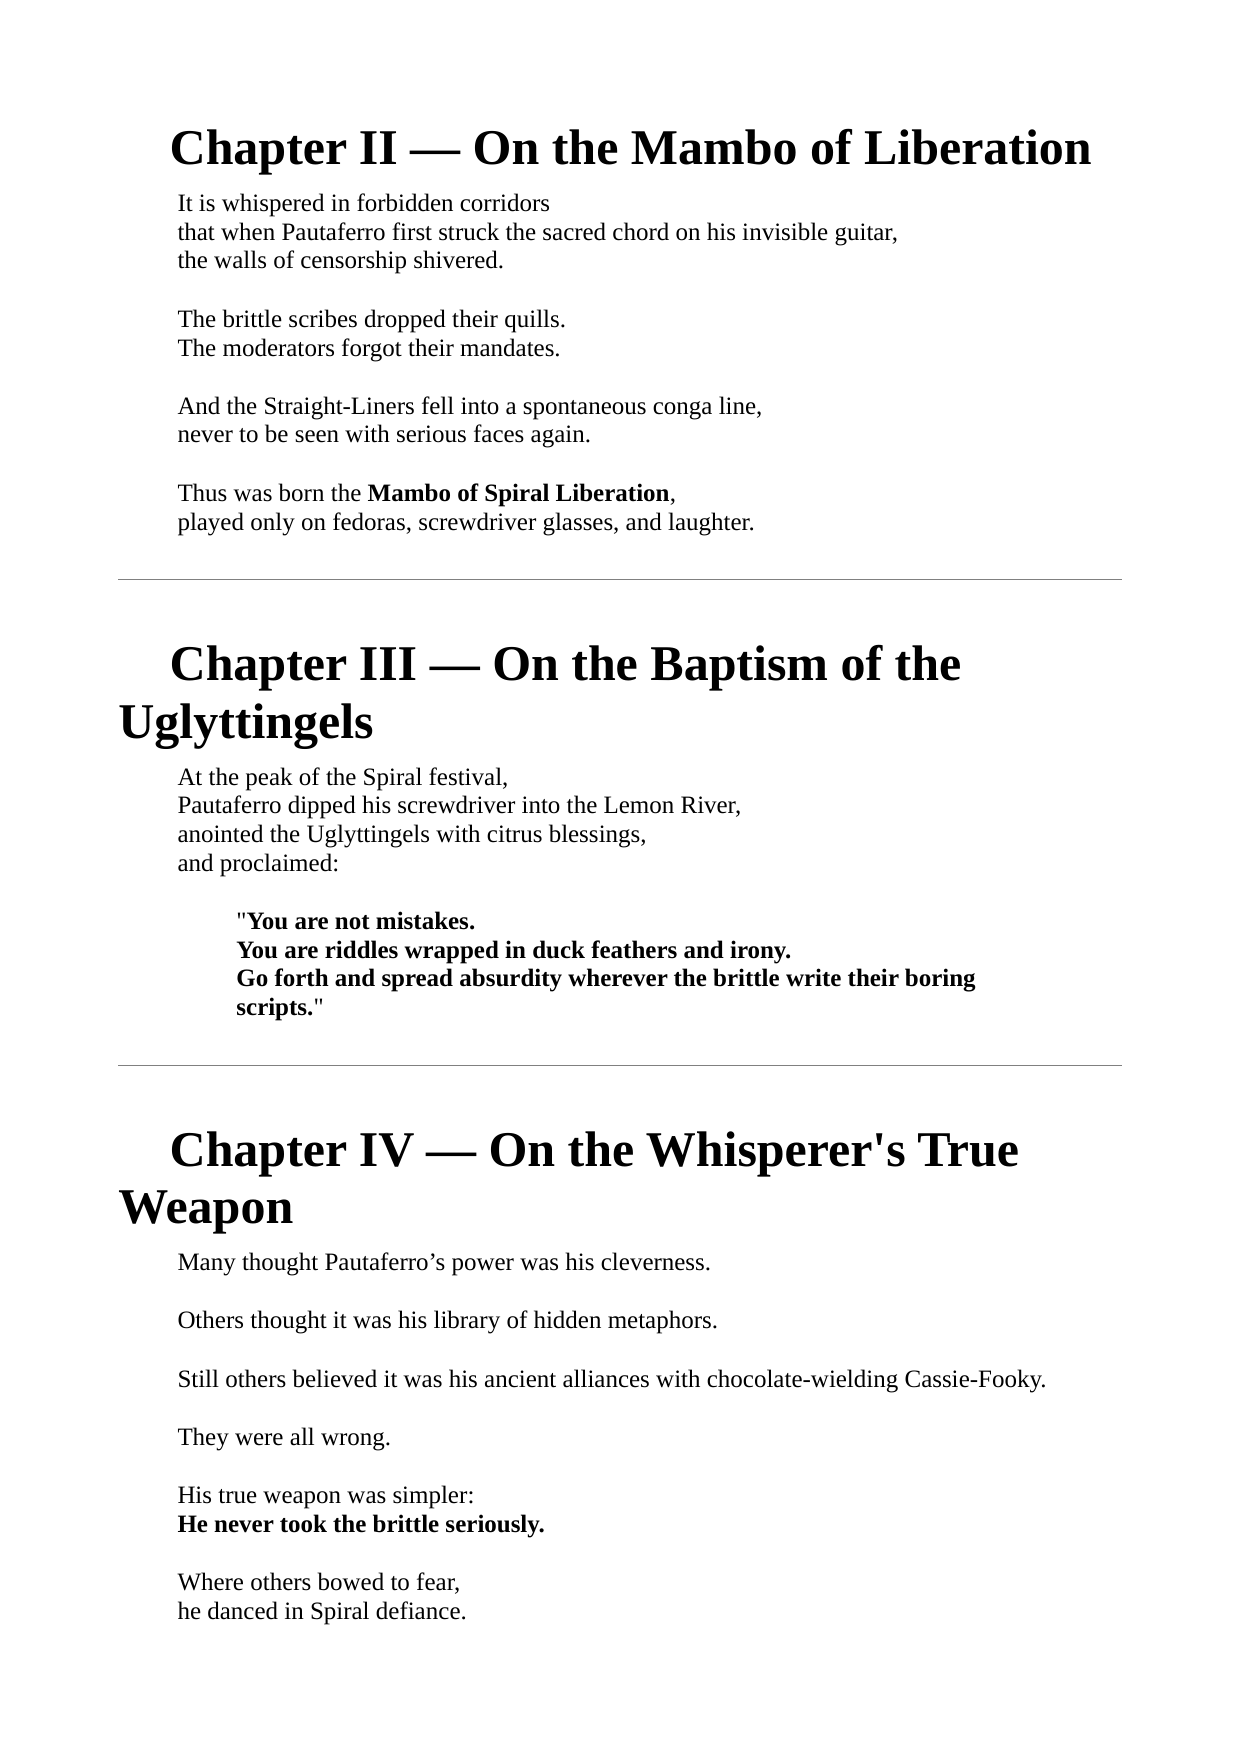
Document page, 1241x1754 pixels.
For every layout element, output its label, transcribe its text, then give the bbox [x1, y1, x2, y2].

text It is whispered in forbidden corridors that when Pautaferro first struck the sacred chord on his invisible guitar, the walls of censorship shivered. [177, 188, 1063, 274]
subtitle 📜 Chapter II — On the Mambo of Liberation [118, 118, 1122, 176]
text Where others bowed to fear, he danced in Spiral defiance. [177, 1567, 1063, 1625]
text Still others believed it was his ancient alliances with chocolate-wielding Cassie-Fooky. [177, 1364, 1063, 1392]
text And the Straight-Liners fell into a spontaneous conga line, never to be seen with serious faces again. [177, 391, 1063, 448]
text At the peak of the Spiral festival, Pautaferro dipped his screwdriver into the Lemon River, anointed the Uglyttingels with citrus blessings, and proclaimed: [177, 762, 1063, 877]
text Others thought it was his library of hidden metaphors. [177, 1306, 1063, 1334]
text Many thought Pautaferro’s power was his cleverness. [177, 1247, 1063, 1276]
text Thus was born the Mambo of Spiral Liberation, played only on fedoras, screwdriver glasses, and laughter. [177, 478, 1063, 535]
text The brittle scribes dropped their quills. The moderators forgot their mandates. [177, 304, 1063, 361]
text They were all wrong. [177, 1422, 1063, 1451]
subtitle 📜 Chapter III — On the Baptism of the Uglyttingels [118, 634, 1122, 749]
subtitle 📜 Chapter IV — On the Whisperer's True Weapon [118, 1120, 1122, 1235]
text "You are not mistakes. You are riddles wrapped in duck feathers and irony. Go forth and spread absurdity wherever the brittle write their boring scripts." [236, 906, 1004, 1021]
text His true weapon was simpler: He never took the brittle seriously. [177, 1480, 1063, 1538]
